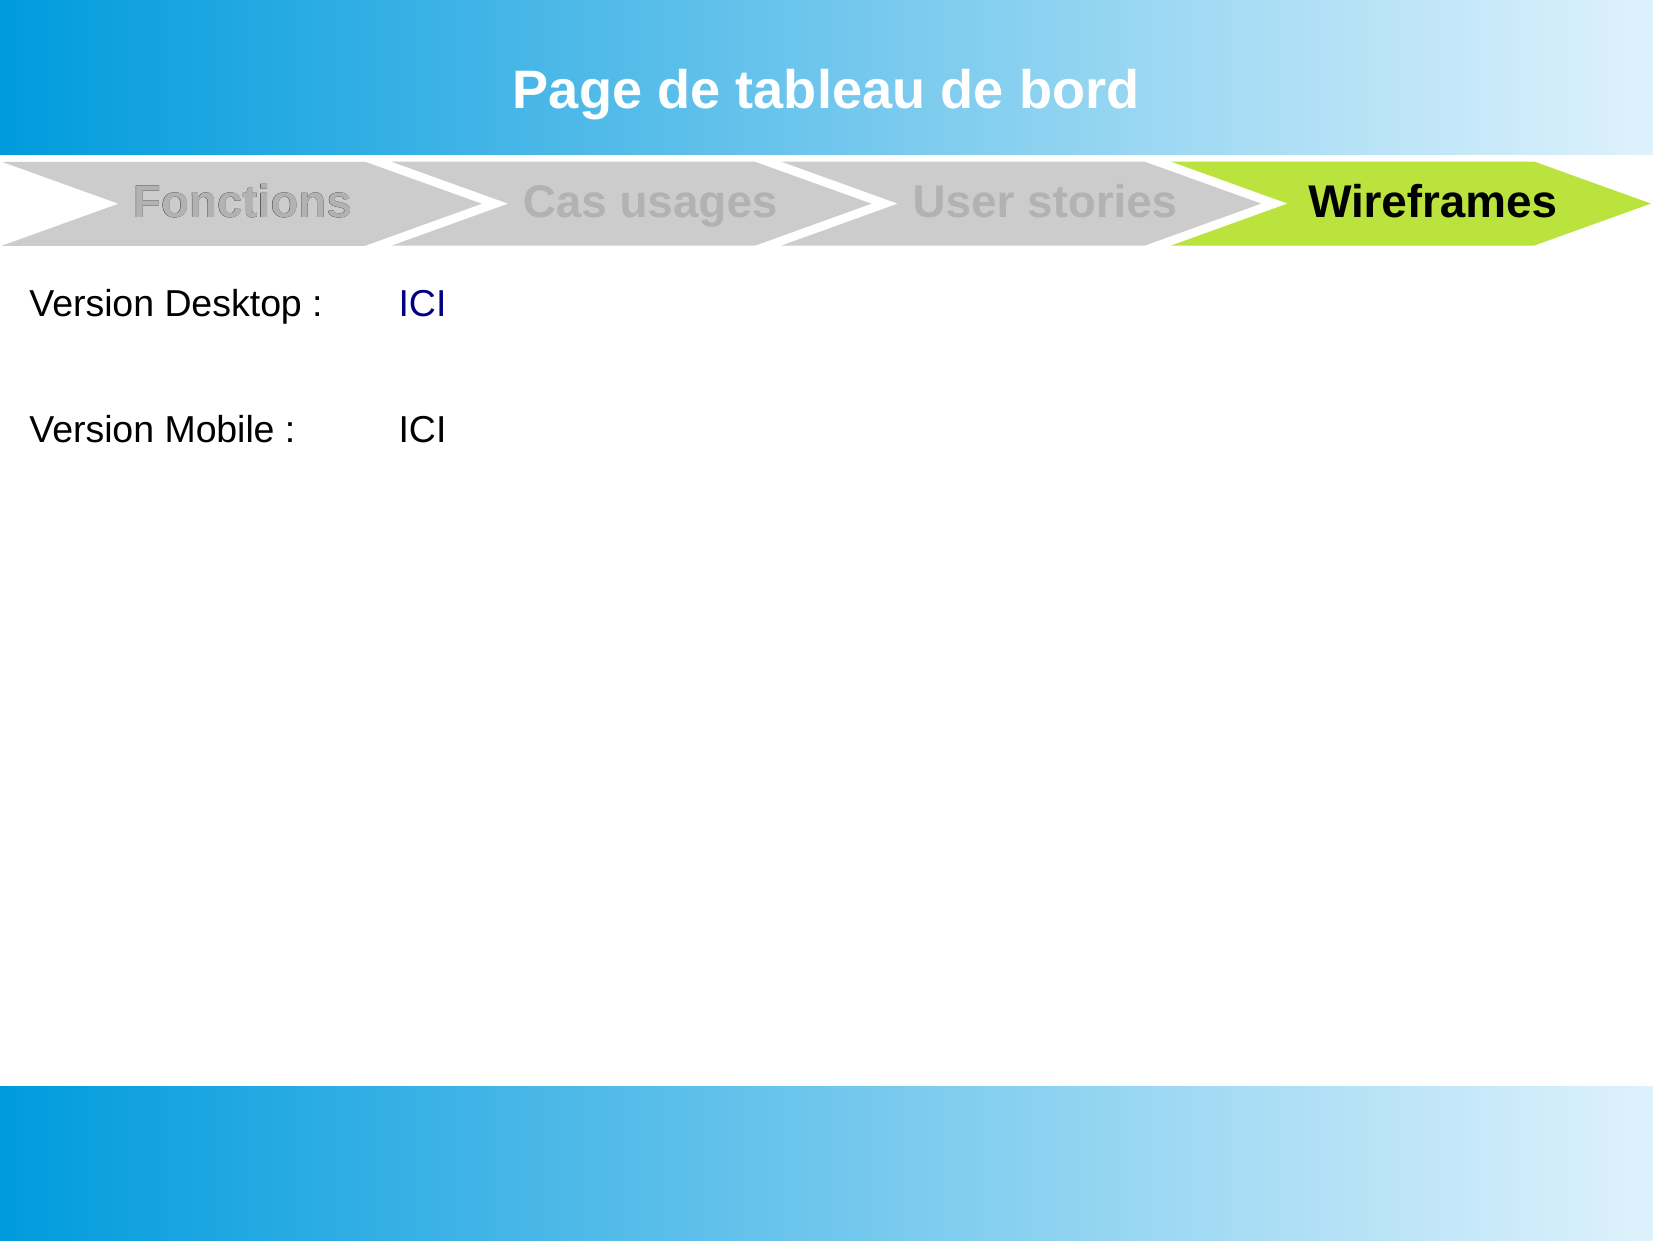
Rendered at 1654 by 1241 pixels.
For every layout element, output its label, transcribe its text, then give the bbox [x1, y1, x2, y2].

text_box Fonctions [118, 168, 423, 235]
text_box [1203, 182, 1262, 225]
text_box Wireframes [1293, 168, 1599, 235]
text_box [1170, 161, 1564, 246]
text_box Version Desktop : ICI Version Mobile : ICI [14, 274, 1630, 590]
text_box [423, 182, 482, 225]
text_box [781, 161, 1175, 246]
text_box [1599, 184, 1651, 223]
text_box [391, 161, 785, 246]
text_box [813, 182, 872, 225]
title Page de tableau de bord [82, 37, 1571, 143]
text_box User stories [897, 168, 1203, 235]
text_box Cas usages [508, 168, 813, 235]
text_box [1, 161, 396, 246]
